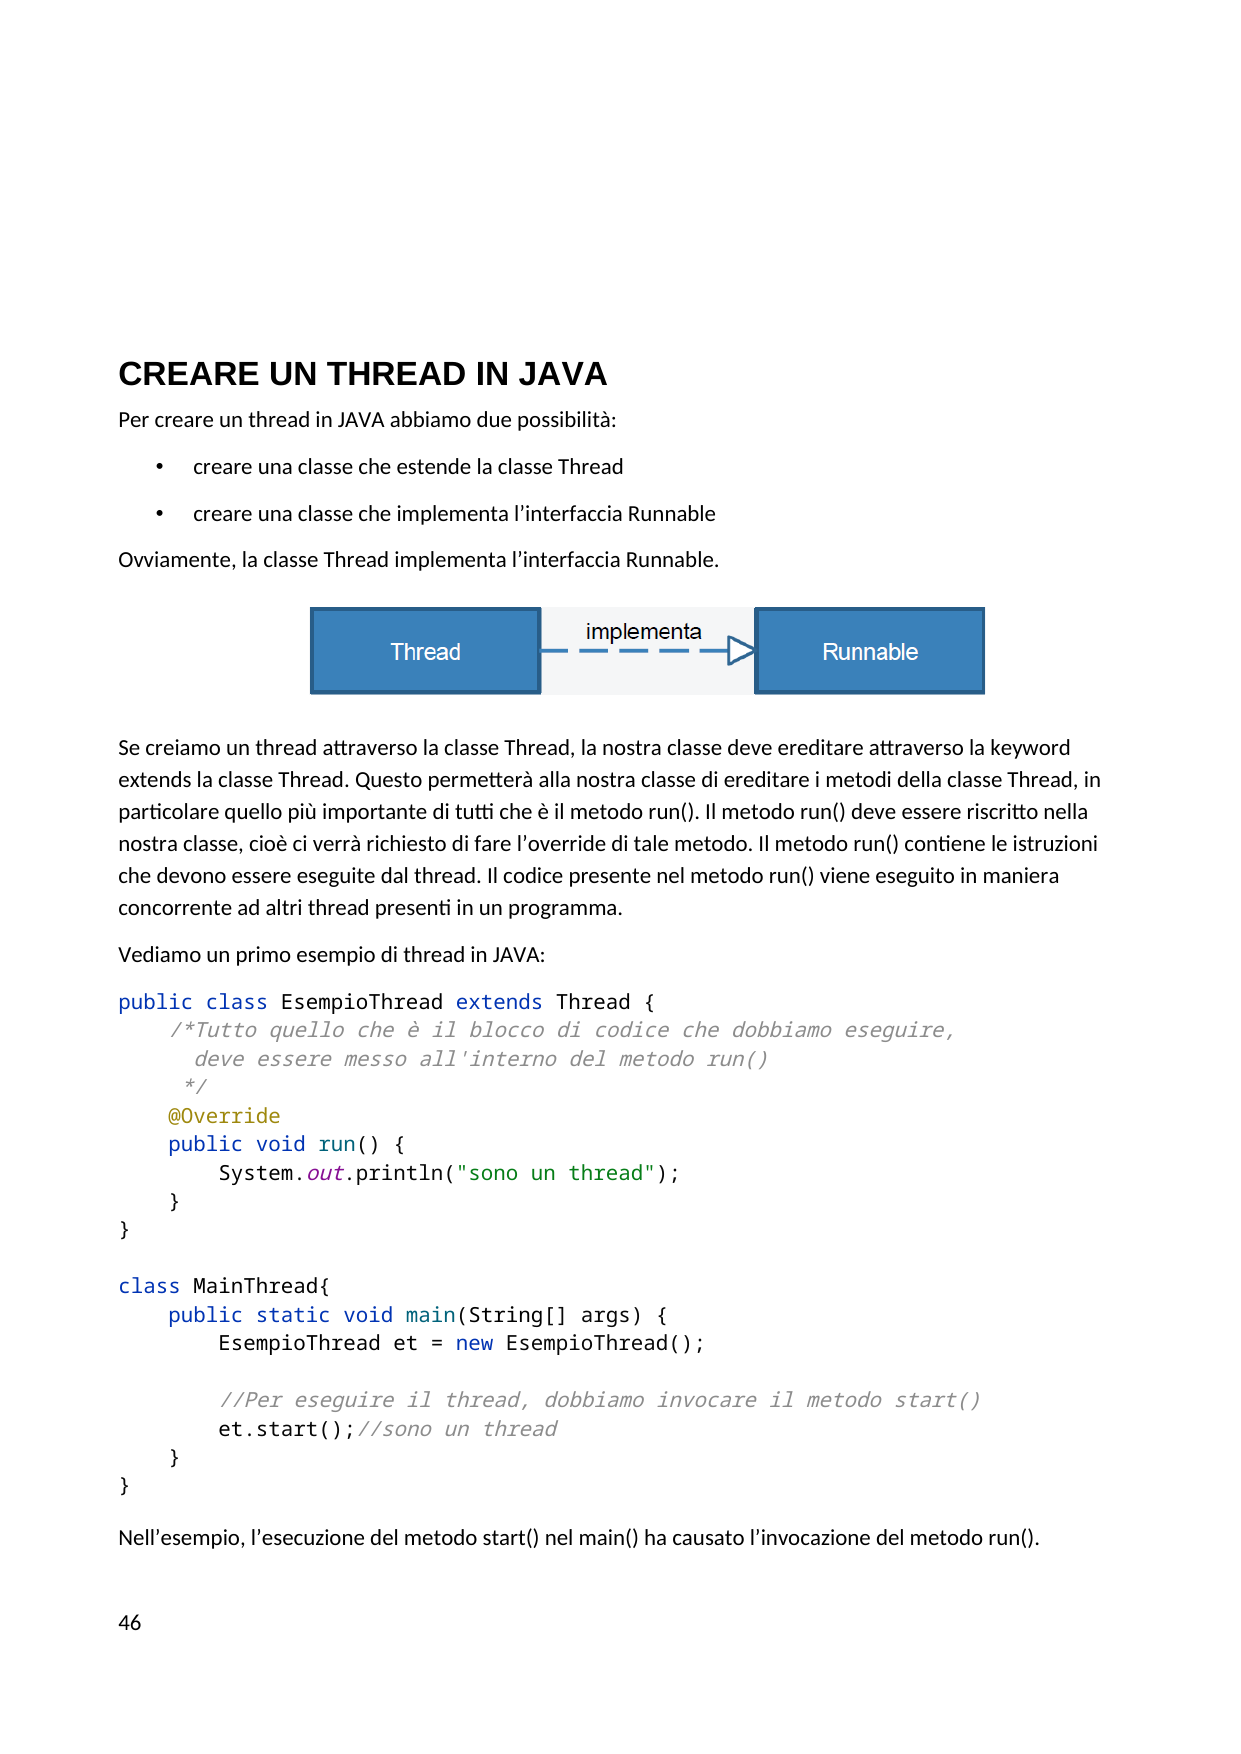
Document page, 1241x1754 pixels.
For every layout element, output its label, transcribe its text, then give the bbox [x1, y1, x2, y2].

text Nell’esempio, l’esecuzione del metodo start() nel main() ha causato l’invocazione del metodo run(). [118, 1523, 1122, 1551]
text Ovviamente, la classe Thread implementa l’interfaccia Runnable. [118, 546, 1122, 573]
text Vediamo un primo esempio di thread in JAVA: [118, 940, 1122, 968]
subtitle CREARE UN THREAD IN JAVA [118, 354, 1122, 393]
text Se creiamo un thread attraverso la classe Thread, la nostra classe deve ereditare attraverso la keyword extends la classe Thread. Questo permetterà alla nostra classe di ereditare i metodi della classe Thread, in particolare quello più importante di tutti che è il metodo run(). Il metodo run() deve essere riscritto nella nostra classe, cioè ci verrà richiesto di fare l’override di tale metodo. Il metodo run() contiene le istruzioni che devono essere eseguite dal thread. Il codice presente nel metodo run() viene eseguito in maniera concorrente ad altri thread presenti in un programma. [118, 733, 1122, 922]
list creare una classe che implementa l’interfaccia Runnable [156, 499, 1122, 527]
picture [309, 607, 986, 695]
text public class EsempioThread extends Thread { /*Tutto quello che è il blocco di codice che dobbiamo eseguire, deve essere messo all'interno del metodo run() */ @Override public void run() { System.out.println("sono un thread"); } } class MainThread{ public static void main(String[] args) { EsempioThread et = new EsempioThread(); //Per eseguire il thread, dobbiamo invocare il metodo start() et.start();//sono un thread } } [118, 987, 1122, 1523]
list creare una classe che estende la classe Thread [156, 452, 1122, 480]
text Per creare un thread in JAVA abbiamo due possibilità: [118, 405, 1122, 433]
